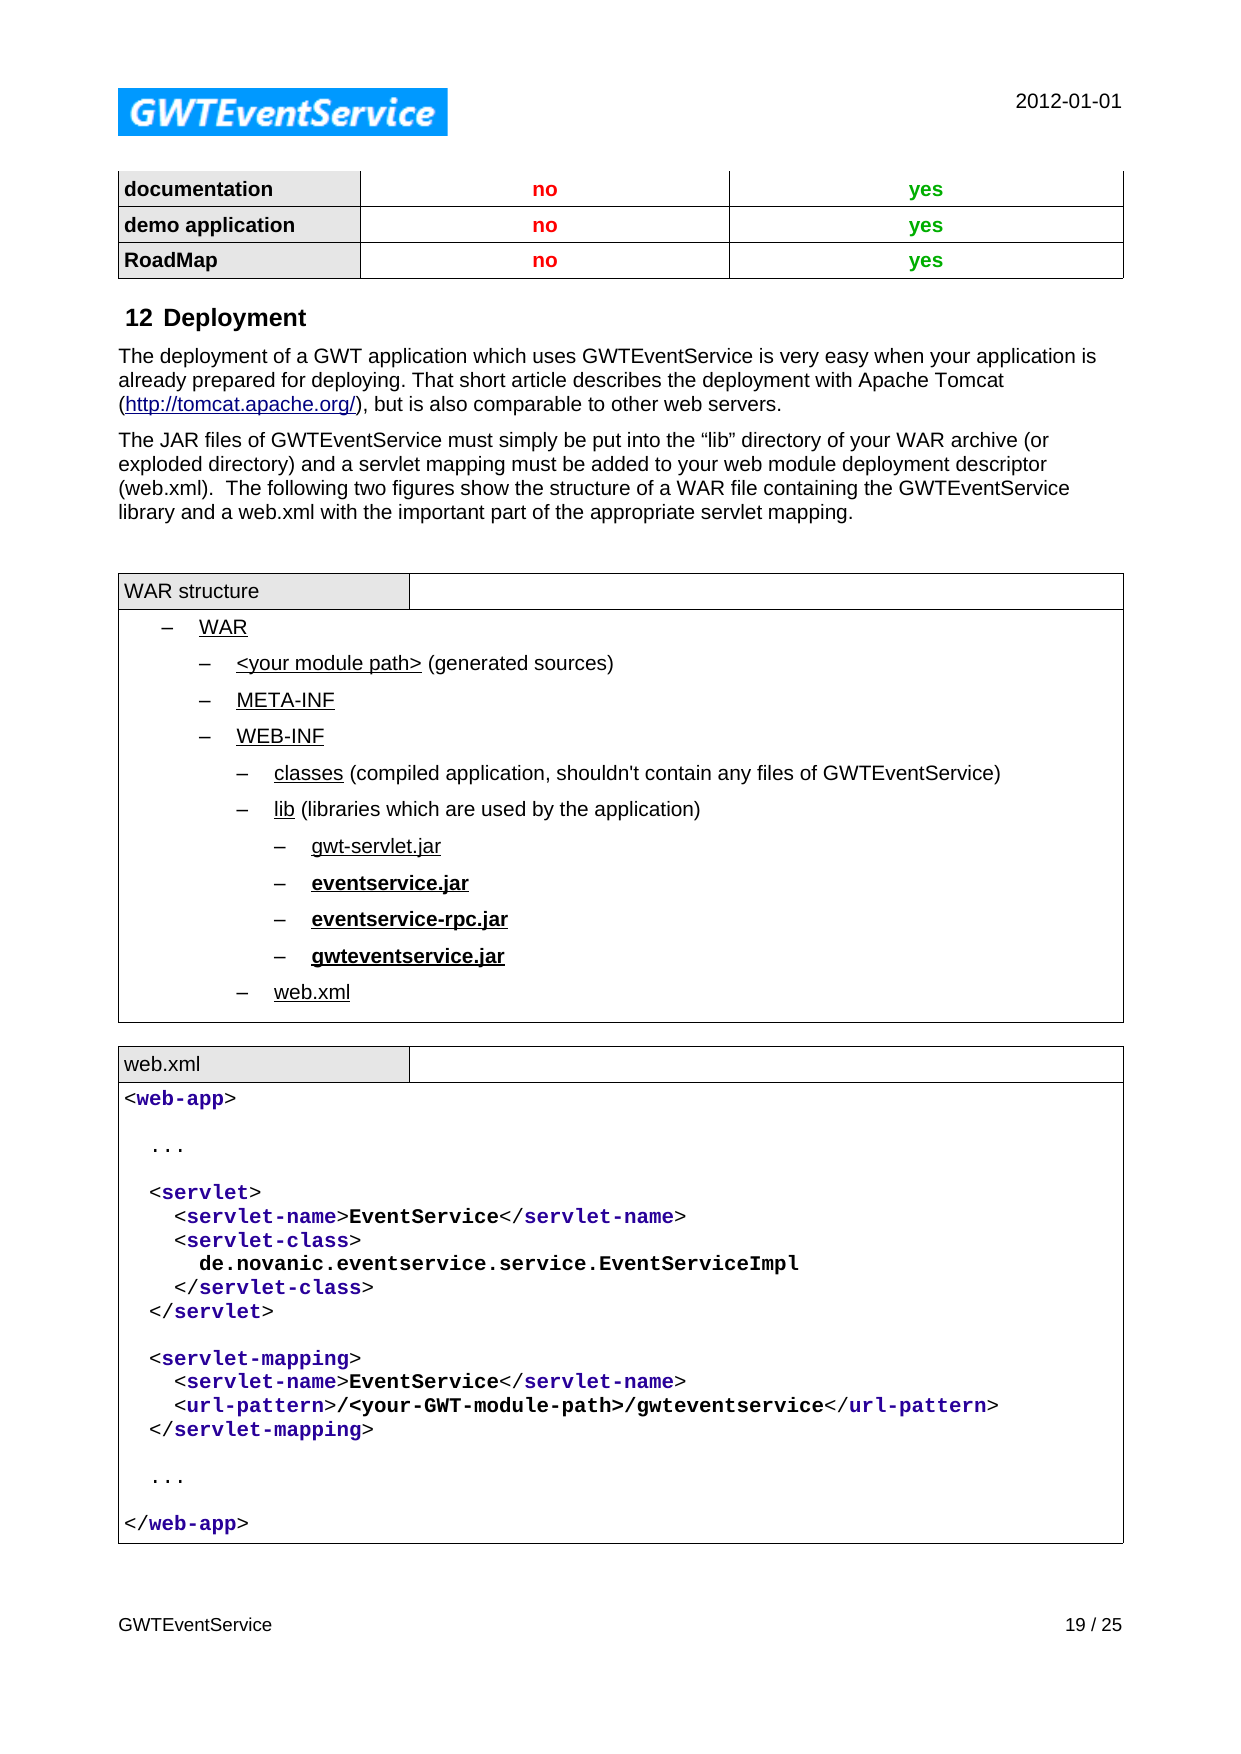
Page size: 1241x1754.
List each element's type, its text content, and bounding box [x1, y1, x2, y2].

table_cell RoadMap [119, 243, 360, 278]
table_cell WAR <your module path> (generated sources) META-INF WEB-INF classes (compiled application, shouldn't contain any files of GWTEventService) lib (libraries which are used by the application) gwt-servlet.jar eventservice.jar eventservice-rpc.jar gwteventservice.jar web.xml [119, 610, 1123, 1022]
table_cell no [361, 207, 729, 242]
table_cell demo application [119, 207, 360, 242]
table_cell yes [730, 243, 1123, 278]
table_cell documentation [119, 171, 360, 206]
table_cell no [361, 171, 729, 206]
text The JAR files of GWTEventService must simply be put into the “lib” directory of your WAR archive (or exploded directory) and a servlet mapping must be added to your web module deployment descriptor (web.xml). The following two figures show the structure of a WAR file containing the GWTEventService library and a web.xml with the important part of the appropriate servlet mapping. [118, 428, 1122, 524]
picture [118, 88, 448, 136]
table_cell yes [730, 171, 1123, 206]
table_cell no [361, 243, 729, 278]
table_cell yes [730, 207, 1123, 242]
table_cell <web-app> ... <servlet> <servlet-name>EventService</servlet-name> <servlet-class> de.novanic.eventservice.service.EventServiceImpl </servlet-class> </servlet> <servlet-mapping> <servlet-name>EventService</servlet-name> <url-pattern>/<your-GWT-module-path>/gwteventservice</url-pattern> </servlet-mapping> ... </web-app> [119, 1083, 1123, 1543]
subtitle Deployment [118, 303, 1122, 331]
table_header [410, 574, 1123, 609]
table_header [410, 1047, 1123, 1082]
table_header WAR structure [119, 574, 409, 609]
table_header web.xml [119, 1047, 409, 1082]
text The deployment of a GWT application which uses GWTEventService is very easy when your application is already prepared for deploying. That short article describes the deployment with Apache Tomcat (http://tomcat.apache.org/), but is also comparable to other web servers. [118, 344, 1122, 416]
